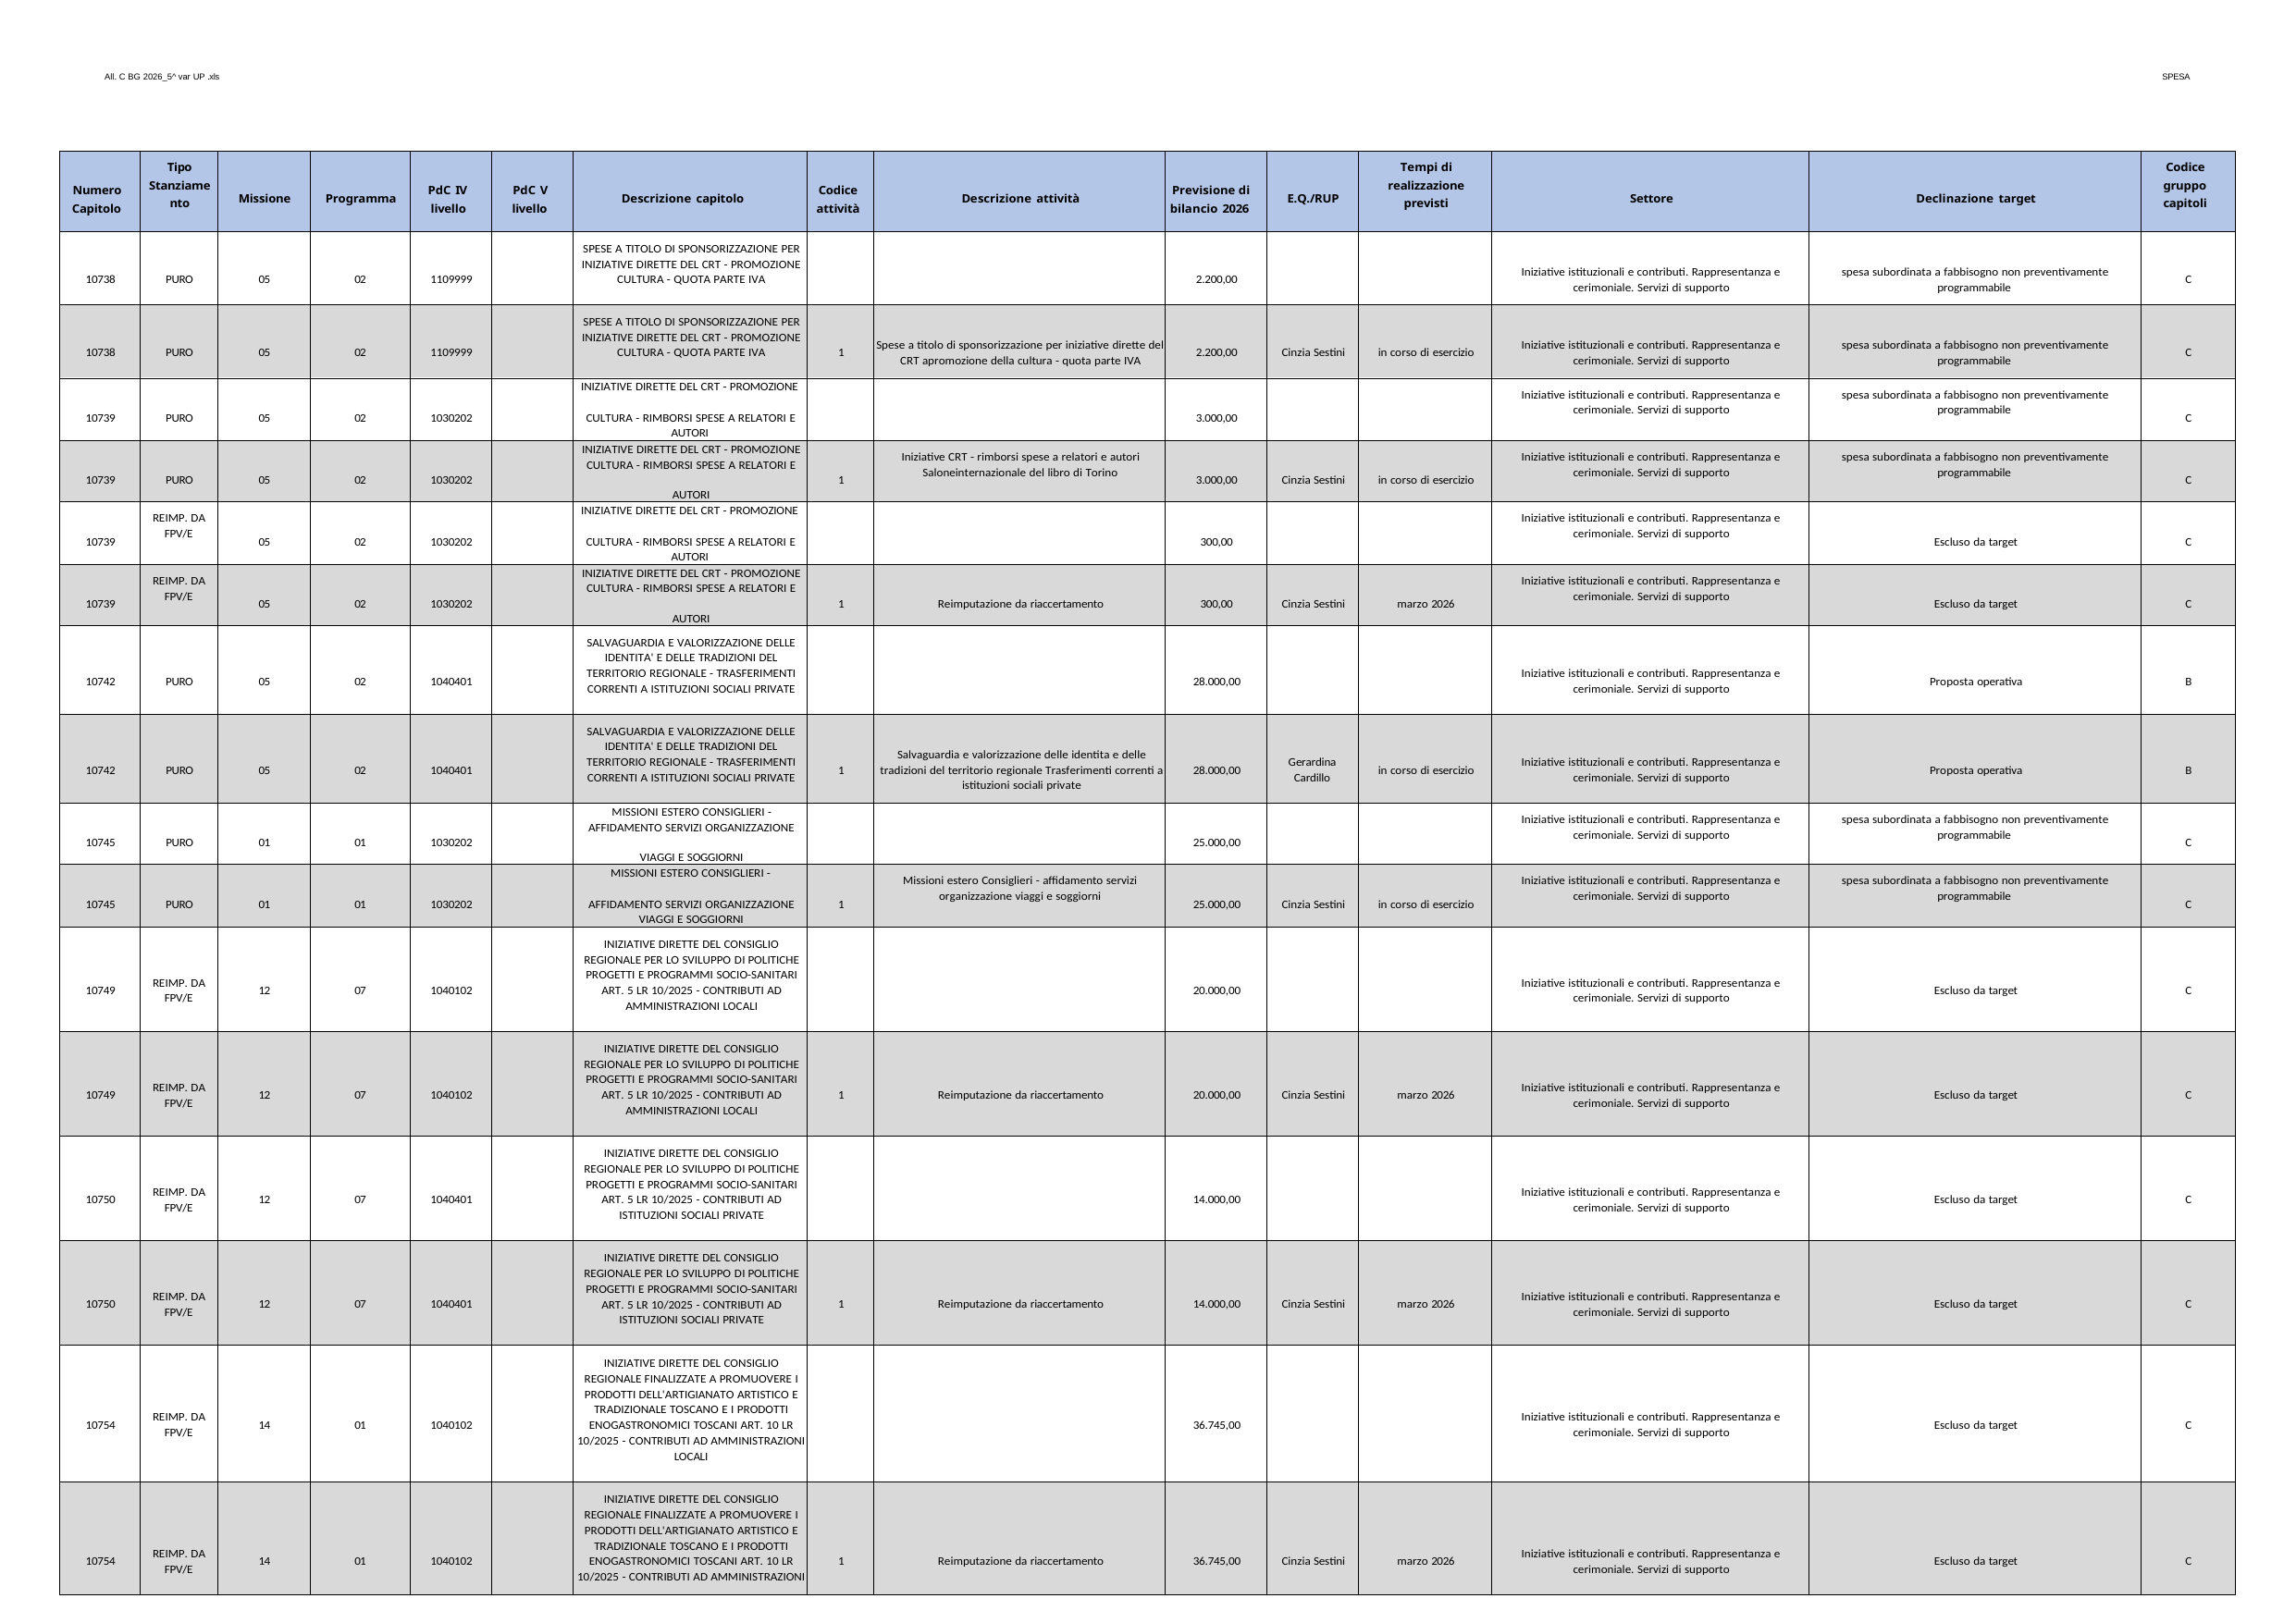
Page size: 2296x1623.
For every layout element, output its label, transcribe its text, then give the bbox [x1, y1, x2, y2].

table_cell Escluso da target [1809, 565, 2141, 625]
table_cell Iniziative istituzionali e contributi. Rappresentanza e cerimoniale. Servizi di supporto [1492, 1137, 1808, 1240]
table_cell Iniziative istituzionali e contributi. Rappresentanza e cerimoniale. Servizi di supporto [1492, 928, 1808, 1031]
table_cell Cinzia Sestini [1267, 565, 1358, 625]
table_cell in corso di esercizio [1359, 715, 1491, 803]
table_header Declinazione target [1809, 152, 2141, 231]
table_cell 02 [311, 379, 410, 440]
table_cell [1267, 804, 1358, 864]
table_cell 28.000,00 [1166, 715, 1266, 803]
table_cell 1 [808, 1241, 873, 1345]
table_cell [492, 441, 573, 501]
table_cell C [2142, 232, 2235, 304]
table_cell [492, 1032, 573, 1136]
table_cell B [2142, 626, 2235, 714]
table_cell in corso di esercizio [1359, 441, 1491, 501]
table_cell PURO [141, 232, 217, 304]
table_cell SALVAGUARDIA E VALORIZZAZIONE DELLE IDENTITA' E DELLE TRADIZIONI DEL TERRITORIO REGIONALE - TRASFERIMENTI CORRENTI A ISTITUZIONI SOCIALI PRIVATE [574, 626, 807, 714]
table_cell INIZIATIVE DIRETTE DEL CONSIGLIO REGIONALE PER LO SVILUPPO DI POLITICHE PROGETTI E PROGRAMMI SOCIO-SANITARI ART. 5 LR 10/2025 - CONTRIBUTI AD AMMINISTRAZIONI LOCALI [574, 928, 807, 1031]
table_cell [1359, 502, 1491, 564]
table_cell INIZIATIVE DIRETTE DEL CRT - PROMOZIONE CULTURA - RIMBORSI SPESE A RELATORI E AUTORI [574, 565, 807, 625]
table_cell Cinzia Sestini [1267, 1241, 1358, 1345]
table_cell C [2142, 1241, 2235, 1345]
table_cell C [2142, 928, 2235, 1031]
table_cell 25.000,00 [1166, 804, 1266, 864]
table_cell C [2142, 565, 2235, 625]
table_cell Escluso da target [1809, 502, 2141, 564]
table_cell 10754 [60, 1346, 140, 1482]
table_cell Iniziative CRT - rimborsi spese a relatori e autori Saloneinternazionale del libro di Torino [874, 441, 1165, 501]
table_cell 10749 [60, 928, 140, 1031]
table_cell [492, 1137, 573, 1240]
table_cell Iniziative istituzionali e contributi. Rappresentanza e cerimoniale. Servizi di supporto [1492, 626, 1808, 714]
table_header PdC V livello [492, 152, 573, 231]
table_cell 10745 [60, 865, 140, 927]
table_cell Cinzia Sestini [1267, 305, 1358, 377]
table_header Tipo Stanziame nto [141, 152, 217, 231]
table_cell Escluso da target [1809, 928, 2141, 1031]
table_cell [492, 1482, 573, 1594]
table_cell 05 [218, 232, 310, 304]
table_cell 10739 [60, 565, 140, 625]
table_cell 01 [311, 1346, 410, 1482]
table_cell [874, 1137, 1165, 1240]
table_cell [492, 379, 573, 440]
table_cell REIMP. DA FPV/E [141, 565, 217, 625]
table_cell Cinzia Sestini [1267, 1482, 1358, 1594]
table_cell C [2142, 1482, 2235, 1594]
table_cell [492, 715, 573, 803]
table_header Descrizione attività [874, 152, 1165, 231]
table_cell REIMP. DA FPV/E [141, 1137, 217, 1240]
table_cell Iniziative istituzionali e contributi. Rappresentanza e cerimoniale. Servizi di supporto [1492, 305, 1808, 377]
table_cell [492, 1346, 573, 1482]
table_cell INIZIATIVE DIRETTE DEL CRT - PROMOZIONE CULTURA - RIMBORSI SPESE A RELATORI E AUTORI [574, 502, 807, 564]
table_cell 2.200,00 [1166, 232, 1266, 304]
table_cell SPESE A TITOLO DI SPONSORIZZAZIONE PER INIZIATIVE DIRETTE DEL CRT - PROMOZIONE CULTURA - QUOTA PARTE IVA [574, 305, 807, 377]
table_cell [1359, 1346, 1491, 1482]
table_cell 14 [218, 1482, 310, 1594]
table_cell 1040102 [411, 928, 491, 1031]
table_header Numero Capitolo [60, 152, 140, 231]
table_cell PURO [141, 441, 217, 501]
table_cell Cinzia Sestini [1267, 441, 1358, 501]
table_cell marzo 2026 [1359, 1032, 1491, 1136]
table_cell [874, 232, 1165, 304]
table_cell 1040401 [411, 1241, 491, 1345]
table_cell Escluso da target [1809, 1137, 2141, 1240]
table_header Tempi di realizzazione previsti [1359, 152, 1491, 231]
table_cell 02 [311, 502, 410, 564]
table_cell 05 [218, 565, 310, 625]
table_header Programma [311, 152, 410, 231]
table_cell 12 [218, 1032, 310, 1136]
table_cell Escluso da target [1809, 1346, 2141, 1482]
table_cell PURO [141, 305, 217, 377]
table_cell [1267, 379, 1358, 440]
table_cell [1359, 626, 1491, 714]
table_cell Iniziative istituzionali e contributi. Rappresentanza e cerimoniale. Servizi di supporto [1492, 232, 1808, 304]
table_cell [808, 1346, 873, 1482]
table_cell 07 [311, 1137, 410, 1240]
table_cell C [2142, 804, 2235, 864]
table_cell PURO [141, 626, 217, 714]
table_cell 10750 [60, 1137, 140, 1240]
table_cell [1267, 928, 1358, 1031]
table_cell spesa subordinata a fabbisogno non preventivamente programmabile [1809, 232, 2141, 304]
table_cell spesa subordinata a fabbisogno non preventivamente programmabile [1809, 379, 2141, 440]
table_header E.Q./RUP [1267, 152, 1358, 231]
table_cell PURO [141, 379, 217, 440]
table_cell 1109999 [411, 232, 491, 304]
table_header PdC IV livello [411, 152, 491, 231]
table_cell Escluso da target [1809, 1482, 2141, 1594]
table_cell [492, 232, 573, 304]
table_cell marzo 2026 [1359, 1482, 1491, 1594]
table_cell 10739 [60, 441, 140, 501]
table_cell Iniziative istituzionali e contributi. Rappresentanza e cerimoniale. Servizi di supporto [1492, 865, 1808, 927]
table_cell 12 [218, 1241, 310, 1345]
table_cell 07 [311, 1032, 410, 1136]
table_cell Cinzia Sestini [1267, 1032, 1358, 1136]
table_header Settore [1492, 152, 1808, 231]
table_cell [1359, 804, 1491, 864]
table_cell [874, 379, 1165, 440]
table_cell REIMP. DA FPV/E [141, 1482, 217, 1594]
table_cell C [2142, 1346, 2235, 1482]
table_cell C [2142, 441, 2235, 501]
table_cell SPESE A TITOLO DI SPONSORIZZAZIONE PER INIZIATIVE DIRETTE DEL CRT - PROMOZIONE CULTURA - QUOTA PARTE IVA [574, 232, 807, 304]
table_cell 1040102 [411, 1482, 491, 1594]
table_cell Salvaguardia e valorizzazione delle identita e delle tradizioni del territorio regionale Trasferimenti correnti a istituzioni sociali private [874, 715, 1165, 803]
table_cell Iniziative istituzionali e contributi. Rappresentanza e cerimoniale. Servizi di supporto [1492, 804, 1808, 864]
table_header Descrizione capitolo [574, 152, 807, 231]
table_cell spesa subordinata a fabbisogno non preventivamente programmabile [1809, 441, 2141, 501]
table_cell 1030202 [411, 865, 491, 927]
table_cell [492, 502, 573, 564]
table_cell Escluso da target [1809, 1241, 2141, 1345]
table_cell [808, 1137, 873, 1240]
table_cell MISSIONI ESTERO CONSIGLIERI - AFFIDAMENTO SERVIZI ORGANIZZAZIONE VIAGGI E SOGGIORNI [574, 804, 807, 864]
table_cell [1359, 928, 1491, 1031]
table_cell PURO [141, 715, 217, 803]
table_cell 10742 [60, 715, 140, 803]
table_cell 1109999 [411, 305, 491, 377]
table_cell B [2142, 715, 2235, 803]
table_cell SALVAGUARDIA E VALORIZZAZIONE DELLE IDENTITA' E DELLE TRADIZIONI DEL TERRITORIO REGIONALE - TRASFERIMENTI CORRENTI A ISTITUZIONI SOCIALI PRIVATE [574, 715, 807, 803]
table_cell 300,00 [1166, 565, 1266, 625]
table_cell INIZIATIVE DIRETTE DEL CRT - PROMOZIONE CULTURA - RIMBORSI SPESE A RELATORI E AUTORI [574, 379, 807, 440]
table_cell spesa subordinata a fabbisogno non preventivamente programmabile [1809, 305, 2141, 377]
table_cell [874, 928, 1165, 1031]
table_cell 3.000,00 [1166, 379, 1266, 440]
table_cell spesa subordinata a fabbisogno non preventivamente programmabile [1809, 865, 2141, 927]
table_cell C [2142, 865, 2235, 927]
table_cell 02 [311, 715, 410, 803]
table_cell 10738 [60, 305, 140, 377]
table_cell spesa subordinata a fabbisogno non preventivamente programmabile [1809, 804, 2141, 864]
table_cell [492, 865, 573, 927]
table_cell [808, 928, 873, 1031]
table_cell 05 [218, 305, 310, 377]
table_cell [492, 626, 573, 714]
table_cell 01 [218, 804, 310, 864]
table_cell Proposta operativa [1809, 715, 2141, 803]
table_cell 14.000,00 [1166, 1241, 1266, 1345]
table_cell [492, 804, 573, 864]
table_cell 10739 [60, 502, 140, 564]
table_cell in corso di esercizio [1359, 305, 1491, 377]
table_cell 20.000,00 [1166, 928, 1266, 1031]
table_cell [1267, 232, 1358, 304]
table_cell 10754 [60, 1482, 140, 1594]
table_cell REIMP. DA FPV/E [141, 1241, 217, 1345]
table_header Missione [218, 152, 310, 231]
table_cell 36.745,00 [1166, 1482, 1266, 1594]
table_cell [492, 305, 573, 377]
table_cell 02 [311, 305, 410, 377]
table_cell Reimputazione da riaccertamento [874, 1032, 1165, 1136]
table_cell [492, 565, 573, 625]
table_cell [1267, 1346, 1358, 1482]
table_cell 01 [311, 865, 410, 927]
table_cell 01 [311, 804, 410, 864]
table_cell 300,00 [1166, 502, 1266, 564]
table_cell 25.000,00 [1166, 865, 1266, 927]
table_cell 1030202 [411, 441, 491, 501]
table_cell INIZIATIVE DIRETTE DEL CONSIGLIO REGIONALE PER LO SVILUPPO DI POLITICHE PROGETTI E PROGRAMMI SOCIO-SANITARI ART. 5 LR 10/2025 - CONTRIBUTI AD ISTITUZIONI SOCIALI PRIVATE [574, 1241, 807, 1345]
table_cell [808, 232, 873, 304]
table_cell 36.745,00 [1166, 1346, 1266, 1482]
table_cell 02 [311, 565, 410, 625]
table_cell Proposta operativa [1809, 626, 2141, 714]
table_cell [1267, 502, 1358, 564]
table_cell PURO [141, 865, 217, 927]
table_cell marzo 2026 [1359, 1241, 1491, 1345]
table_cell 10739 [60, 379, 140, 440]
table_cell Iniziative istituzionali e contributi. Rappresentanza e cerimoniale. Servizi di supporto [1492, 441, 1808, 501]
table_cell 07 [311, 928, 410, 1031]
table_cell [492, 1241, 573, 1345]
table_cell [874, 502, 1165, 564]
table_cell INIZIATIVE DIRETTE DEL CONSIGLIO REGIONALE PER LO SVILUPPO DI POLITICHE PROGETTI E PROGRAMMI SOCIO-SANITARI ART. 5 LR 10/2025 - CONTRIBUTI AD ISTITUZIONI SOCIALI PRIVATE [574, 1137, 807, 1240]
table_header Previsione di bilancio 2026 [1166, 152, 1266, 231]
table_cell [874, 804, 1165, 864]
table_cell 12 [218, 1137, 310, 1240]
table_cell MISSIONI ESTERO CONSIGLIERI - AFFIDAMENTO SERVIZI ORGANIZZAZIONE VIAGGI E SOGGIORNI [574, 865, 807, 927]
table_cell PURO [141, 804, 217, 864]
table_cell REIMP. DA FPV/E [141, 502, 217, 564]
table_cell INIZIATIVE DIRETTE DEL CONSIGLIO REGIONALE FINALIZZATE A PROMUOVERE I PRODOTTI DELL'ARTIGIANATO ARTISTICO E TRADIZIONALE TOSCANO E I PRODOTTI ENOGASTRONOMICI TOSCANI ART. 10 LR 10/2025 - CONTRIBUTI AD AMMINISTRAZIONI LOCALI [574, 1346, 807, 1482]
table_cell [808, 379, 873, 440]
table_cell C [2142, 502, 2235, 564]
table_header Codice attività [808, 152, 873, 231]
table_cell Iniziative istituzionali e contributi. Rappresentanza e cerimoniale. Servizi di supporto [1492, 502, 1808, 564]
table_cell 07 [311, 1241, 410, 1345]
table_cell [1267, 1137, 1358, 1240]
table_cell 1040102 [411, 1346, 491, 1482]
table_cell [1359, 1137, 1491, 1240]
table_cell REIMP. DA FPV/E [141, 1346, 217, 1482]
table_cell [1359, 379, 1491, 440]
table_cell 02 [311, 626, 410, 714]
table_cell 1040401 [411, 1137, 491, 1240]
table_cell 1040102 [411, 1032, 491, 1136]
table_header Codice gruppo capitoli [2142, 152, 2235, 231]
table_cell Iniziative istituzionali e contributi. Rappresentanza e cerimoniale. Servizi di supporto [1492, 565, 1808, 625]
table_cell INIZIATIVE DIRETTE DEL CRT - PROMOZIONE CULTURA - RIMBORSI SPESE A RELATORI E AUTORI [574, 441, 807, 501]
table_cell 05 [218, 441, 310, 501]
table_cell [808, 626, 873, 714]
table_cell 1040401 [411, 715, 491, 803]
table_cell 05 [218, 379, 310, 440]
table_cell Iniziative istituzionali e contributi. Rappresentanza e cerimoniale. Servizi di supporto [1492, 1482, 1808, 1594]
table_cell [808, 502, 873, 564]
table_cell 02 [311, 232, 410, 304]
table_cell Reimputazione da riaccertamento [874, 1241, 1165, 1345]
table_cell C [2142, 1032, 2235, 1136]
table_cell Iniziative istituzionali e contributi. Rappresentanza e cerimoniale. Servizi di supporto [1492, 1032, 1808, 1136]
table_cell 1 [808, 715, 873, 803]
table_cell 01 [311, 1482, 410, 1594]
table_cell 01 [218, 865, 310, 927]
table_cell 1030202 [411, 565, 491, 625]
table_cell 05 [218, 502, 310, 564]
table_cell C [2142, 379, 2235, 440]
table_cell Iniziative istituzionali e contributi. Rappresentanza e cerimoniale. Servizi di supporto [1492, 1241, 1808, 1345]
table_cell Gerardina Cardillo [1267, 715, 1358, 803]
table_cell Cinzia Sestini [1267, 865, 1358, 927]
table_cell Reimputazione da riaccertamento [874, 565, 1165, 625]
table_cell Iniziative istituzionali e contributi. Rappresentanza e cerimoniale. Servizi di supporto [1492, 715, 1808, 803]
table_cell 10745 [60, 804, 140, 864]
table_cell Reimputazione da riaccertamento [874, 1482, 1165, 1594]
table_cell [1267, 626, 1358, 714]
table_cell 3.000,00 [1166, 441, 1266, 501]
table_cell 10750 [60, 1241, 140, 1345]
table_cell 05 [218, 626, 310, 714]
table_cell 1 [808, 1482, 873, 1594]
table_cell INIZIATIVE DIRETTE DEL CONSIGLIO REGIONALE FINALIZZATE A PROMUOVERE I PRODOTTI DELL'ARTIGIANATO ARTISTICO E TRADIZIONALE TOSCANO E I PRODOTTI ENOGASTRONOMICI TOSCANI ART. 10 LR 10/2025 - CONTRIBUTI AD AMMINISTRAZIONI [574, 1482, 807, 1594]
table_cell [1359, 232, 1491, 304]
table_cell 1 [808, 865, 873, 927]
table_cell 1030202 [411, 379, 491, 440]
table_cell [874, 626, 1165, 714]
table_cell 10742 [60, 626, 140, 714]
table_cell Iniziative istituzionali e contributi. Rappresentanza e cerimoniale. Servizi di supporto [1492, 1346, 1808, 1482]
table_cell 1030202 [411, 502, 491, 564]
table_cell Spese a titolo di sponsorizzazione per iniziative dirette del CRT apromozione della cultura - quota parte IVA [874, 305, 1165, 377]
table_cell 20.000,00 [1166, 1032, 1266, 1136]
table_cell in corso di esercizio [1359, 865, 1491, 927]
table_cell 2.200,00 [1166, 305, 1266, 377]
table_cell 1040401 [411, 626, 491, 714]
table_cell INIZIATIVE DIRETTE DEL CONSIGLIO REGIONALE PER LO SVILUPPO DI POLITICHE PROGETTI E PROGRAMMI SOCIO-SANITARI ART. 5 LR 10/2025 - CONTRIBUTI AD AMMINISTRAZIONI LOCALI [574, 1032, 807, 1136]
table_cell 14 [218, 1346, 310, 1482]
table_cell 02 [311, 441, 410, 501]
table_cell Missioni estero Consiglieri - affidamento servizi organizzazione viaggi e soggiorni [874, 865, 1165, 927]
table_cell [808, 804, 873, 864]
table_cell REIMP. DA FPV/E [141, 928, 217, 1031]
table_cell 05 [218, 715, 310, 803]
table_cell 14.000,00 [1166, 1137, 1266, 1240]
table_cell 1 [808, 565, 873, 625]
table_cell [492, 928, 573, 1031]
table_cell 12 [218, 928, 310, 1031]
table_cell 1030202 [411, 804, 491, 864]
table_cell Escluso da target [1809, 1032, 2141, 1136]
table_cell REIMP. DA FPV/E [141, 1032, 217, 1136]
table_cell 28.000,00 [1166, 626, 1266, 714]
table_cell Iniziative istituzionali e contributi. Rappresentanza e cerimoniale. Servizi di supporto [1492, 379, 1808, 440]
table_cell C [2142, 305, 2235, 377]
table_cell 1 [808, 305, 873, 377]
table_cell 10749 [60, 1032, 140, 1136]
table_cell 1 [808, 441, 873, 501]
table_cell 10738 [60, 232, 140, 304]
table_cell marzo 2026 [1359, 565, 1491, 625]
table_cell C [2142, 1137, 2235, 1240]
table_cell [874, 1346, 1165, 1482]
table_cell 1 [808, 1032, 873, 1136]
